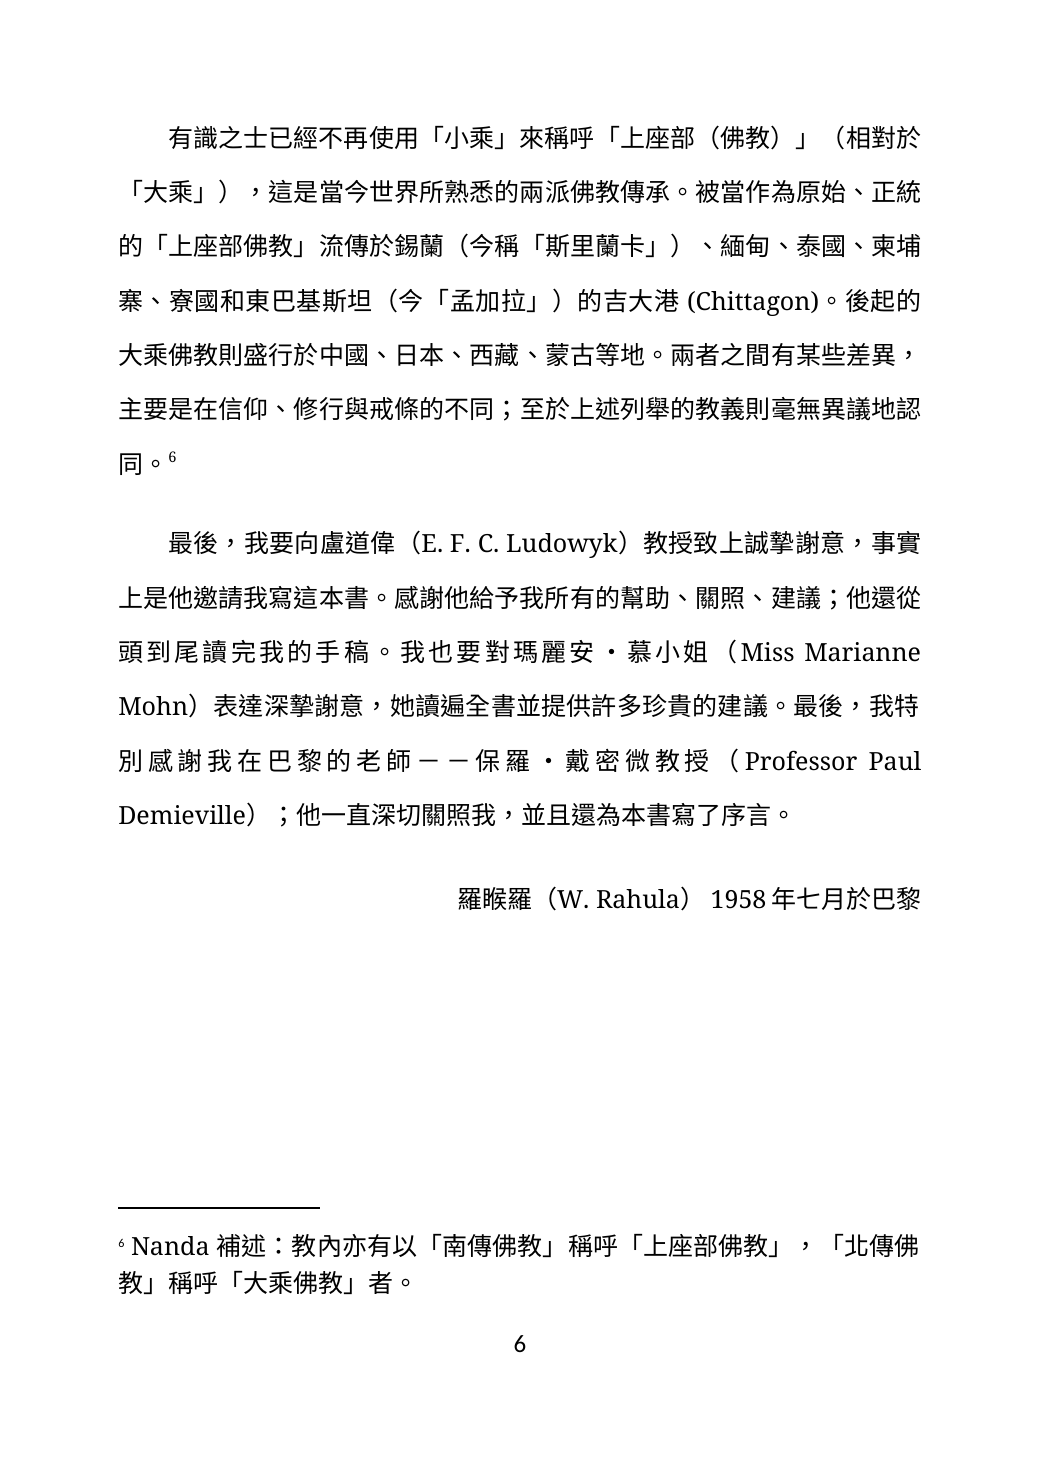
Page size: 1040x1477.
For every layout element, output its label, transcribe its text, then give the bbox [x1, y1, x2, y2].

text 羅睺羅（W. Rahula） 1958年七月於巴黎 [118, 879, 921, 915]
text 最後，我要向盧道偉（E. F. C. Ludowyk）教授致上誠摯謝意，事實上是他邀請我寫這本書。感謝他給予我所有的幫助、關照、建議；他還從頭到尾讀完我的手稿。我也要對瑪麗安‧慕小姐（Miss Marianne Mohn）表達深摯謝意，她讀遍全書並提供許多珍貴的建議。最後，我特別感謝我在巴黎的老師－－保羅‧戴密微教授（Professor Paul Demieville）；他一直深切關照我，並且還為本書寫了序言。 [118, 524, 921, 832]
text Nanda 補述：教內亦有以「南傳佛教」稱呼「上座部佛教」，「北傳佛教」稱呼「大乘佛教」者。 [118, 1227, 921, 1299]
text 有識之士已經不再使用「小乘」來稱呼「上座部（佛教）」（相對於「大乘」），這是當今世界所熟悉的兩派佛教傳承。被當作為原始、正統的「上座部佛教」流傳於錫蘭（今稱「斯里蘭卡」）、緬甸、泰國、柬埔寨、寮國和東巴基斯坦（今「孟加拉」）的吉大港 (Chittagon)。後起的大乘佛教則盛行於中國、日本、西藏、蒙古等地。兩者之間有某些差異，主要是在信仰、修行與戒條的不同；至於上述列舉的教義則毫無異議地認同。 [118, 118, 921, 481]
